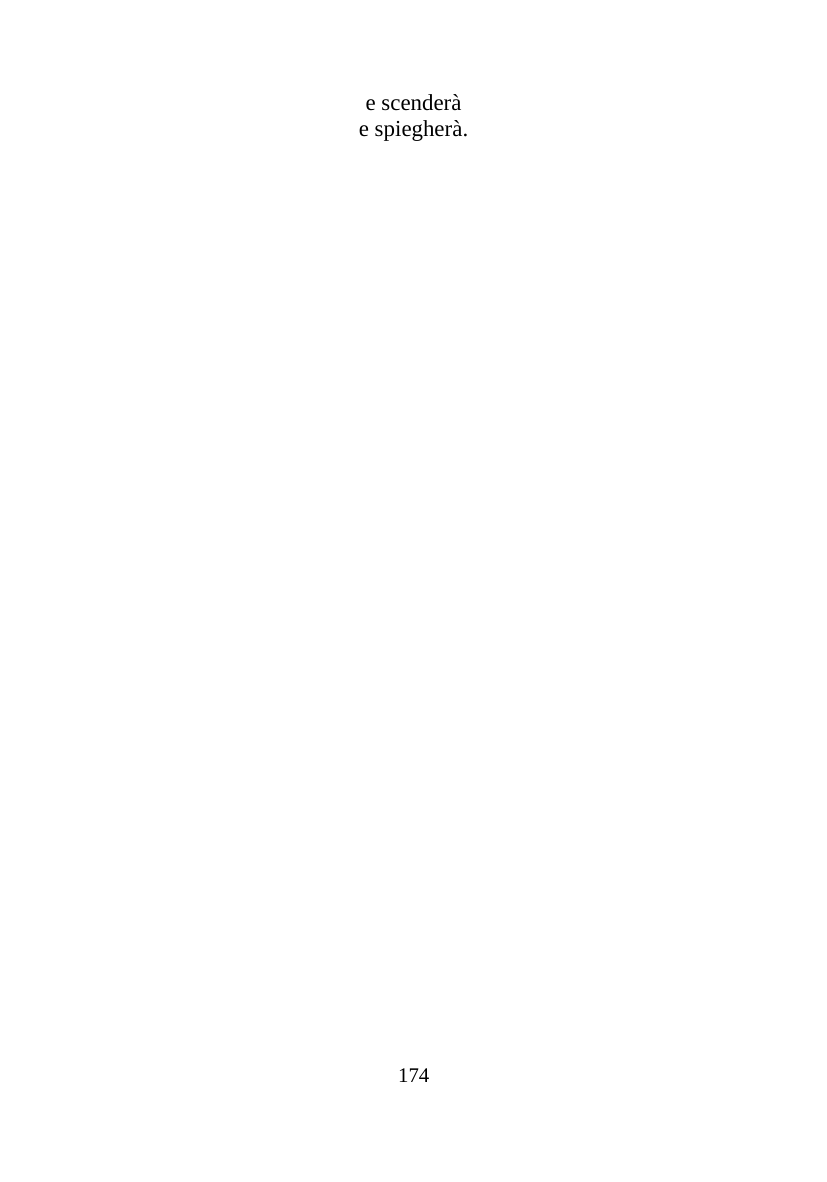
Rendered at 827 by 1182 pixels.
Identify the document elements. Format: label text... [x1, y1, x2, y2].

text e scenderà [88, 88, 738, 115]
text e spiegherà. [88, 115, 738, 141]
